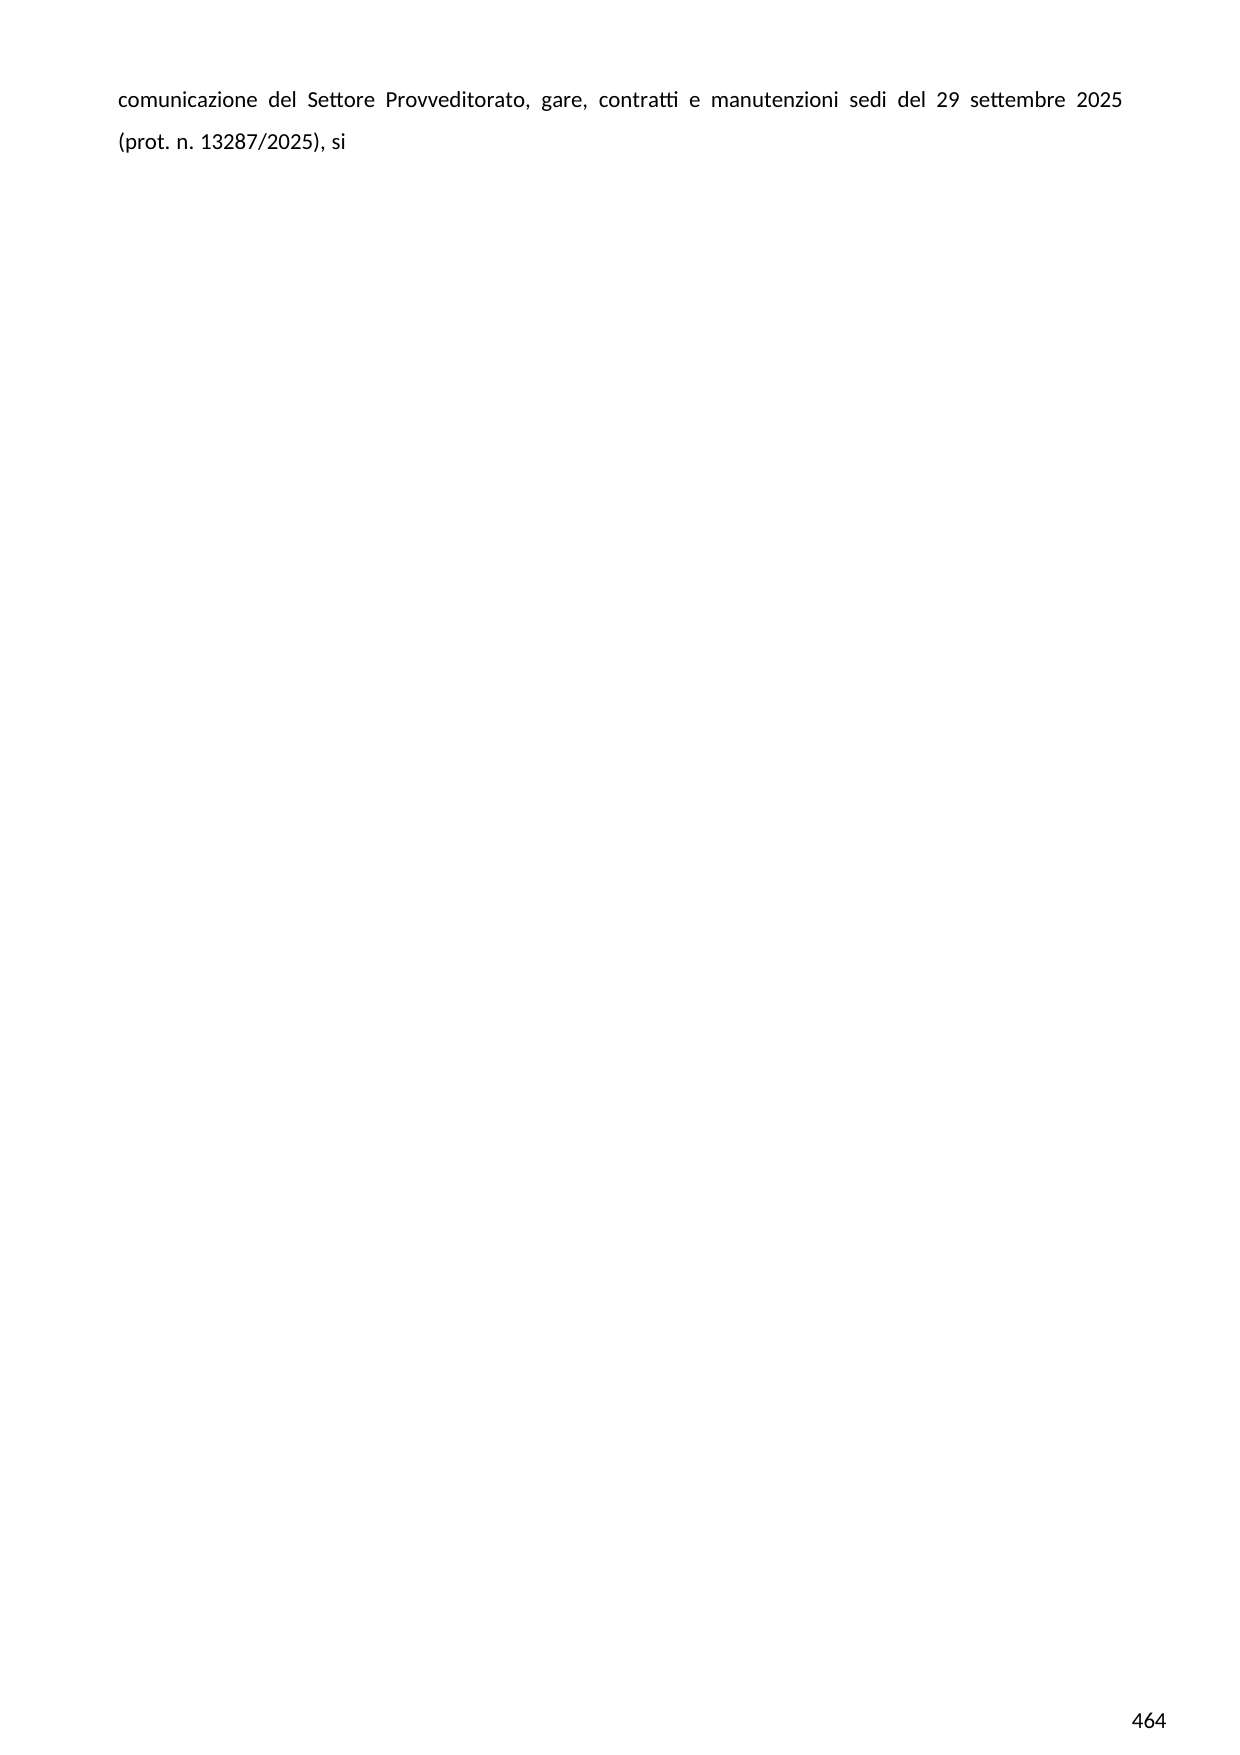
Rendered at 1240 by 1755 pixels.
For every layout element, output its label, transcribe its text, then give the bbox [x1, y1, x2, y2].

text comunicazione del Settore Provveditorato, gare, contratti e manutenzioni sedi del 29 settembre 2025 (prot. n. 13287/2025), si [118, 85, 1123, 155]
